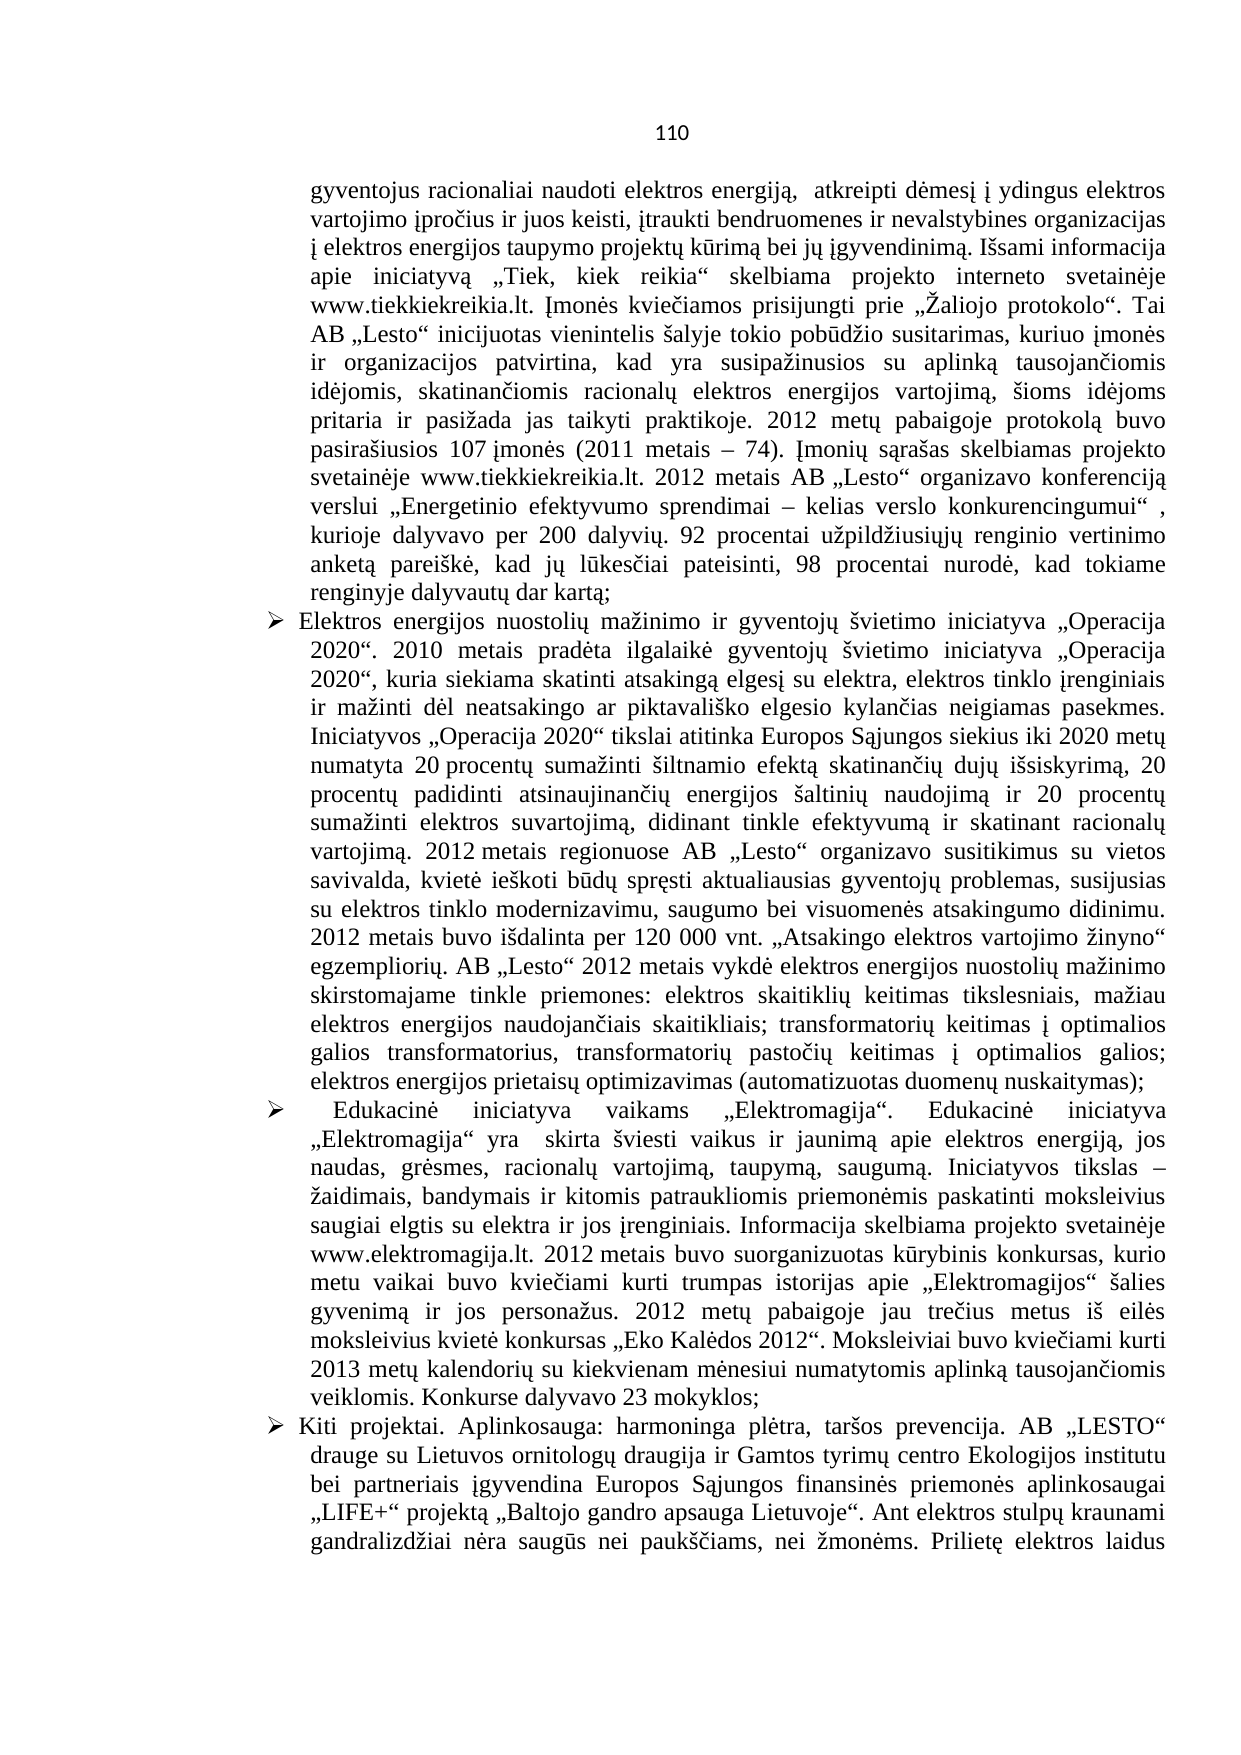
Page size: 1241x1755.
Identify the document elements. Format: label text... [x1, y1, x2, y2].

text gyventojus racionaliai naudoti elektros energiją, atkreipti dėmesį į ydingus elektros vartojimo įpročius ir juos keisti, įtraukti bendruomenes ir nevalstybines organizacijas į elektros energijos taupymo projektų kūrimą bei jų įgyvendinimą. Išsami informacija apie iniciatyvą „Tiek, kiek reikia“ skelbiama projekto interneto svetainėje www.tiekkiekreikia.lt. Įmonės kviečiamos prisijungti prie „Žaliojo protokolo“. Tai AB „Lesto“ inicijuotas vienintelis šalyje tokio pobūdžio susitarimas, kuriuo įmonės ir organizacijos patvirtina, kad yra susipažinusios su aplinką tausojančiomis idėjomis, skatinančiomis racionalų elektros energijos vartojimą, šioms idėjoms pritaria ir pasižada jas taikyti praktikoje. 2012 metų pabaigoje protokolą buvo pasirašiusios 107 įmonės (2011 metais – 74). Įmonių sąrašas skelbiamas projekto svetainėje www.tiekkiekreikia.lt. 2012 metais AB „Lesto“ organizavo konferenciją verslui „Energetinio efektyvumo sprendimai – kelias verslo konkurencingumui“ , kurioje dalyvavo per 200 dalyvių. 92 procentai užpildžiusiųjų renginio vertinimo anketą pareiškė, kad jų lūkesčiai pateisinti, 98 procentai nurodė, kad tokiame renginyje dalyvautų dar kartą; [266, 175, 1166, 606]
text Elektros energijos nuostolių mažinimo ir gyventojų švietimo iniciatyva „Operacija 2020“. 2010 metais pradėta ilgalaikė gyventojų švietimo iniciatyva „Operacija 2020“, kuria siekiama skatinti atsakingą elgesį su elektra, elektros tinklo įrenginiais ir mažinti dėl neatsakingo ar piktavališko elgesio kylančias neigiamas pasekmes. Iniciatyvos „Operacija 2020“ tikslai atitinka Europos Sąjungos siekius iki 2020 metų numatyta 20 procentų sumažinti šiltnamio efektą skatinančių dujų išsiskyrimą, 20 procentų padidinti atsinaujinančių energijos šaltinių naudojimą ir 20 procentų sumažinti elektros suvartojimą, didinant tinkle efektyvumą ir skatinant racionalų vartojimą. 2012 metais regionuose AB „Lesto“ organizavo susitikimus su vietos savivalda, kvietė ieškoti būdų spręsti aktualiausias gyventojų problemas, susijusias su elektros tinklo modernizavimu, saugumo bei visuomenės atsakingumo didinimu. 2012 metais buvo išdalinta per 120 000 vnt. „Atsakingo elektros vartojimo žinyno“ egzempliorių. AB „Lesto“ 2012 metais vykdė elektros energijos nuostolių mažinimo skirstomajame tinkle priemones: elektros skaitiklių keitimas tikslesniais, mažiau elektros energijos naudojančiais skaitikliais; transformatorių keitimas į optimalios galios transformatorius, transformatorių pastočių keitimas į optimalios galios; elektros energijos prietaisų optimizavimas (automatizuotas duomenų nuskaitymas); [266, 606, 1166, 1095]
text  Edukacinė iniciatyva vaikams „Elektromagija“. Edukacinė iniciatyva „Elektromagija“ yra skirta šviesti vaikus ir jaunimą apie elektros energiją, jos naudas, grėsmes, racionalų vartojimą, taupymą, saugumą. Iniciatyvos tikslas – žaidimais, bandymais ir kitomis patraukliomis priemonėmis paskatinti moksleivius saugiai elgtis su elektra ir jos įrenginiais. Informacija skelbiama projekto svetainėje www.elektromagija.lt. 2012 metais buvo suorganizuotas kūrybinis konkursas, kurio metu vaikai buvo kviečiami kurti trumpas istorijas apie „Elektromagijos“ šalies gyvenimą ir jos personažus. 2012 metų pabaigoje jau trečius metus iš eilės moksleivius kvietė konkursas „Eko Kalėdos 2012“. Moksleiviai buvo kviečiami kurti 2013 metų kalendorių su kiekvienam mėnesiui numatytomis aplinką tausojančiomis veiklomis. Konkurse dalyvavo 23 mokyklos; [266, 1095, 1166, 1411]
text Kiti projektai. Aplinkosauga: harmoninga plėtra, taršos prevencija. AB „LESTO“ drauge su Lietuvos ornitologų draugija ir Gamtos tyrimų centro Ekologijos institutu bei partneriais įgyvendina Europos Sąjungos finansinės priemonės aplinkosaugai „LIFE+“ projektą „Baltojo gandro apsauga Lietuvoje“. Ant elektros stulpų kraunami gandralizdžiai nėra saugūs nei paukščiams, nei žmonėms. Prilietę elektros laidus [266, 1411, 1166, 1555]
